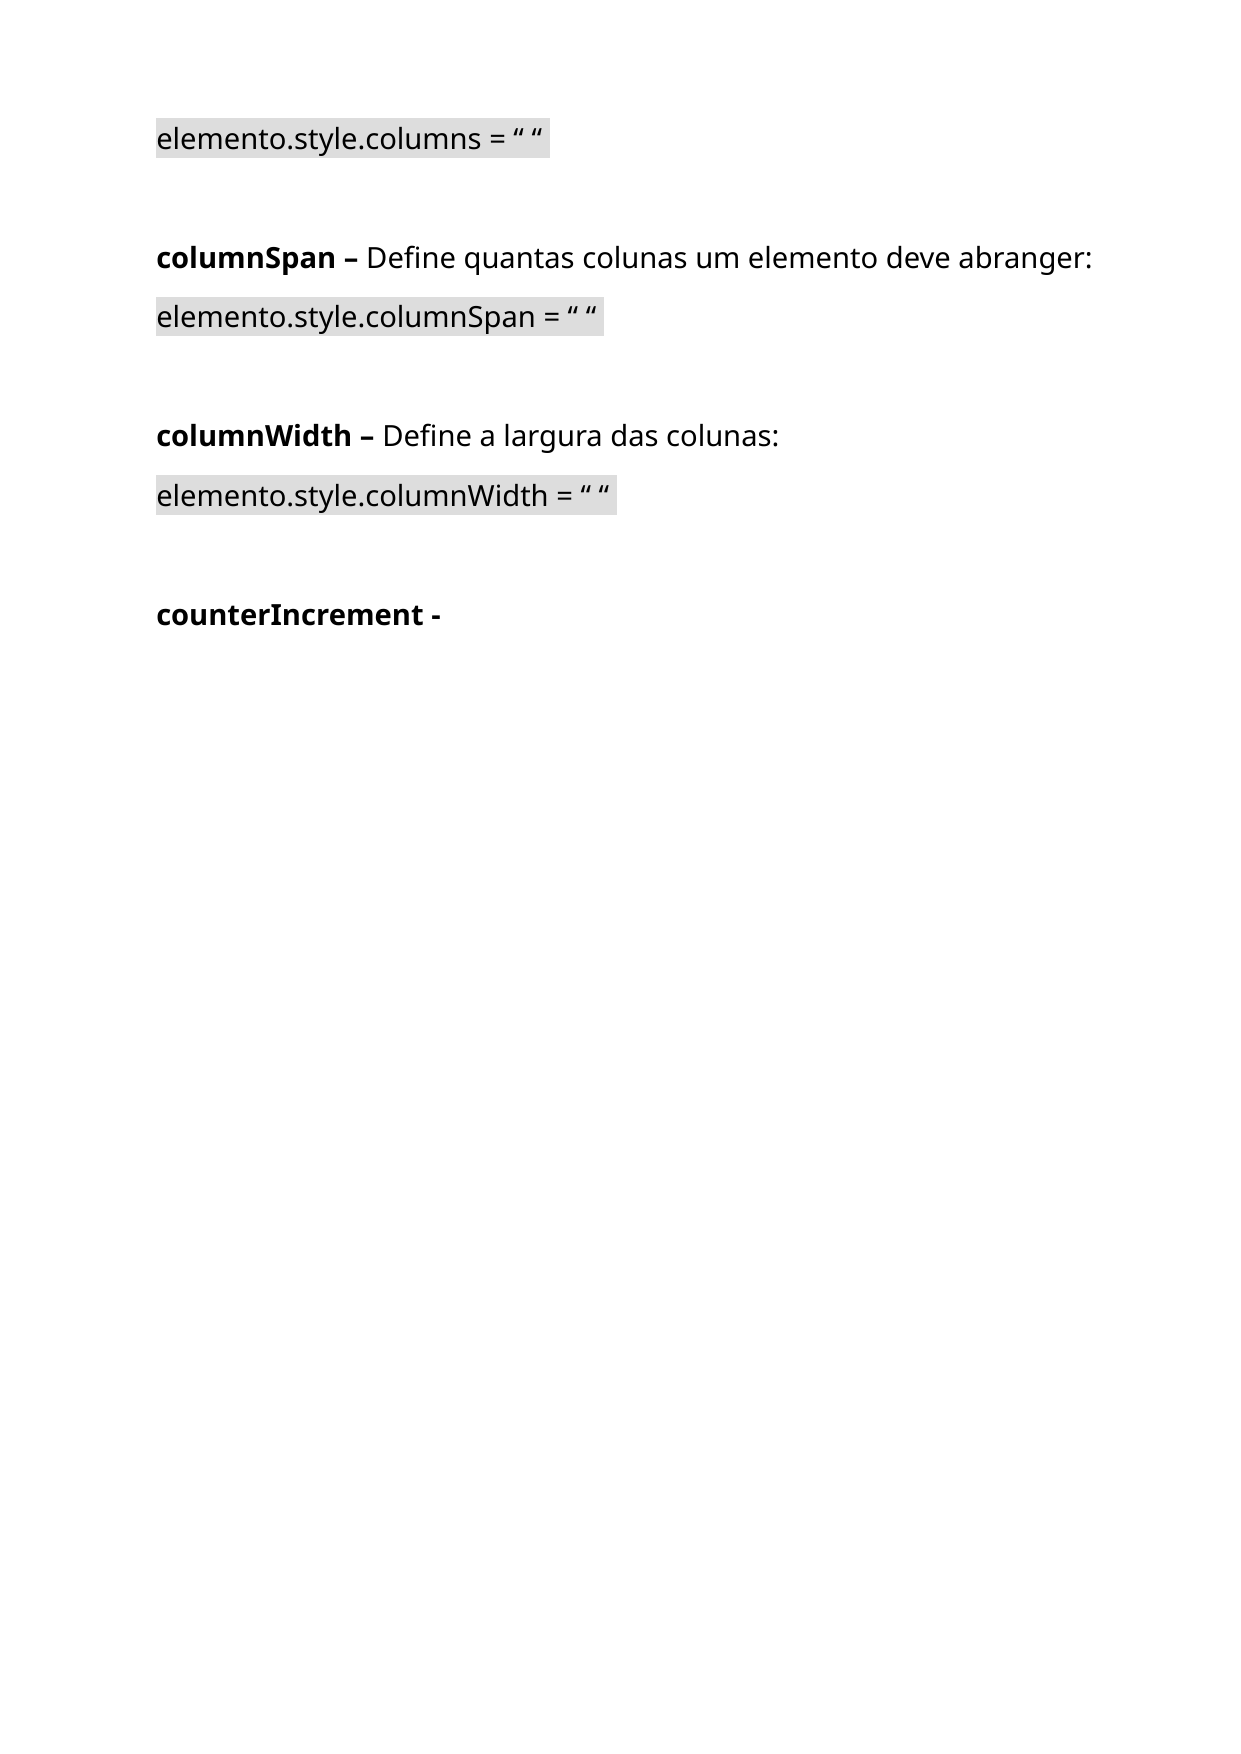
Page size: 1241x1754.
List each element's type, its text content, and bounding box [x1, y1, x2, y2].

text columnSpan – Define quantas colunas um elemento deve abranger: [118, 237, 1122, 277]
text elemento.style.columns = “ “ [118, 118, 1122, 158]
text elemento.style.columnSpan = “ “ [118, 297, 1122, 336]
text columnWidth – Define a largura das colunas: [118, 416, 1122, 455]
text elemento.style.columnWidth = “ “ [118, 475, 1122, 515]
text counterIncrement - [118, 594, 1122, 634]
